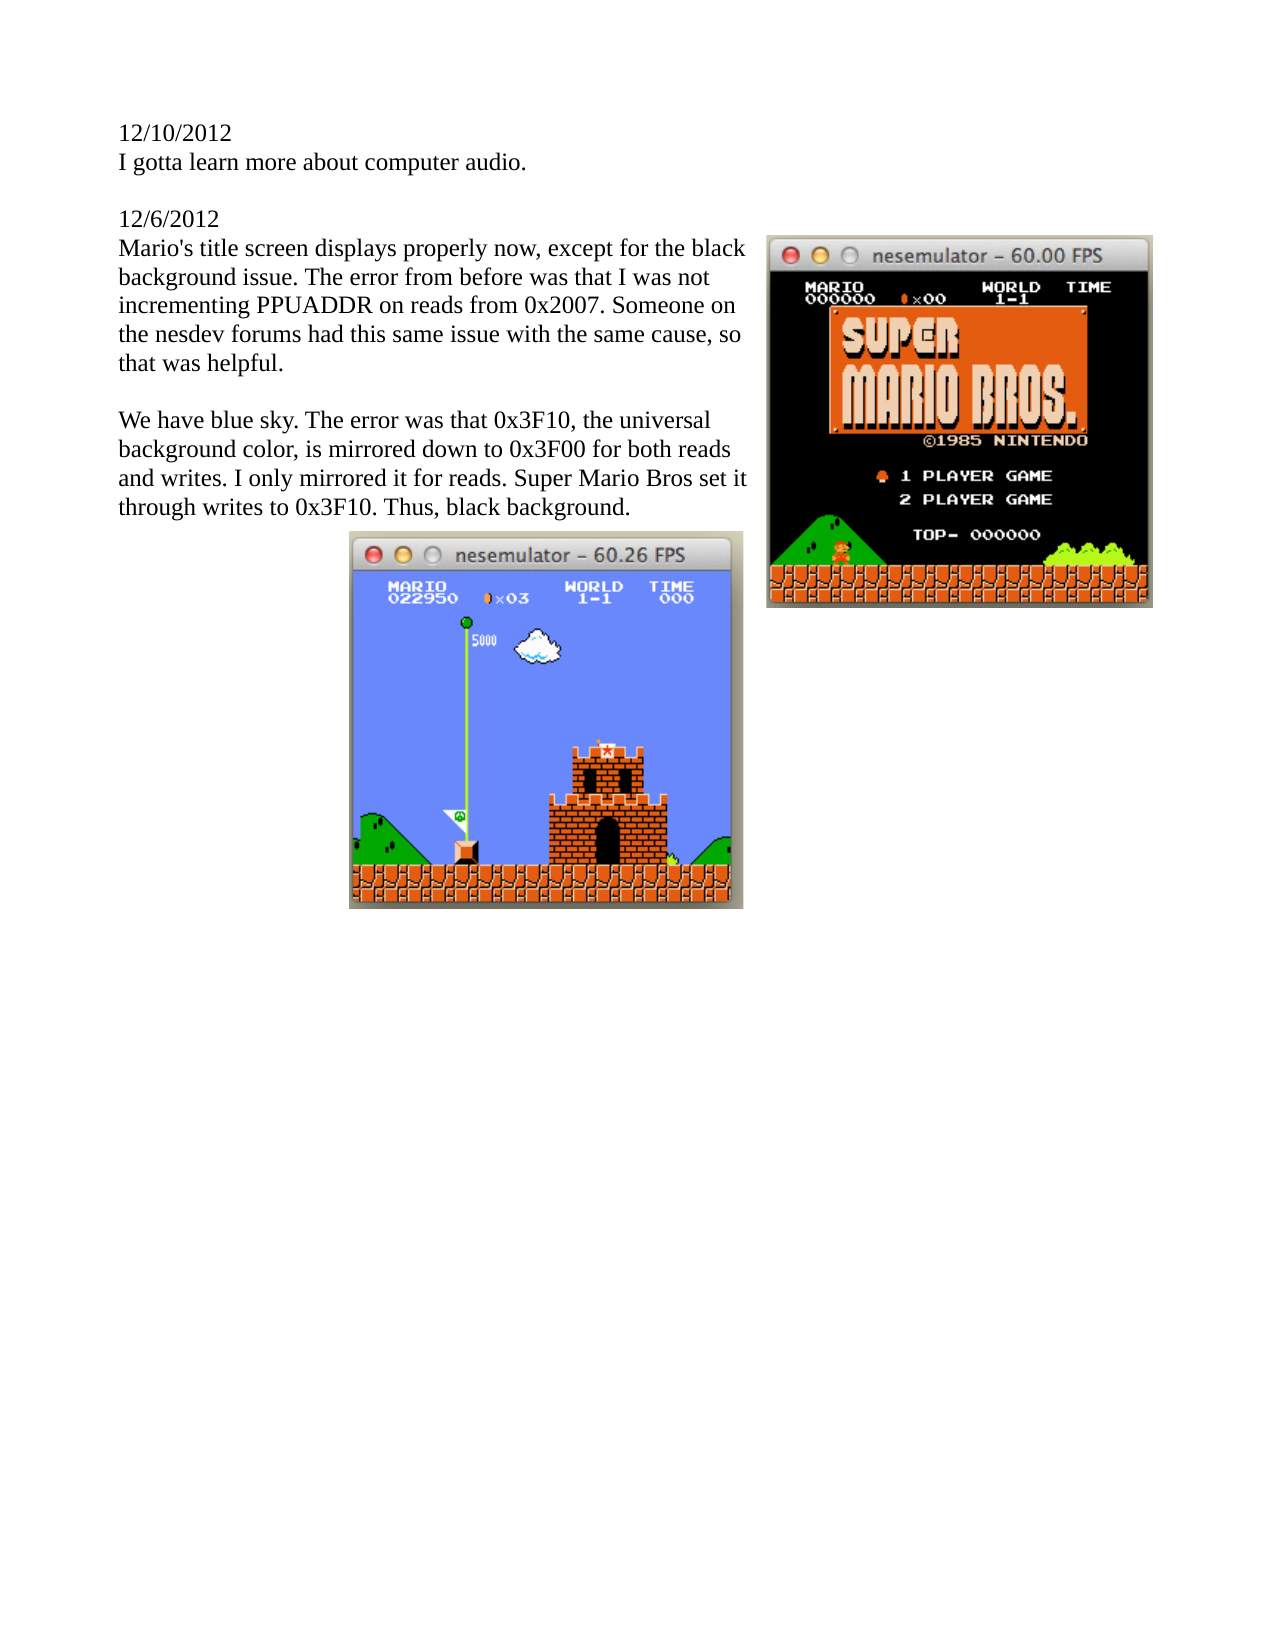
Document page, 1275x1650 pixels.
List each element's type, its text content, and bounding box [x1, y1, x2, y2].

text We have blue sky. The error was that 0x3F10, the universal background color, is mirrored down to 0x3F00 for both reads and writes. I only mirrored it for reads. Super Mario Bros set it through writes to 0x3F10. Thus, black background. [118, 406, 766, 521]
text 12/6/2012 [118, 204, 1157, 233]
picture [349, 531, 744, 909]
picture [766, 235, 1153, 608]
text Mario's title screen displays properly now, except for the black background issue. The error from before was that I was not incrementing PPUADDR on reads from 0x2007. Someone on the nesdev forums had this same issue with the same cause, so that was helpful. [118, 233, 1157, 377]
text 12/10/2012 [118, 118, 1157, 147]
text I gotta learn more about computer audio. [118, 147, 1157, 176]
